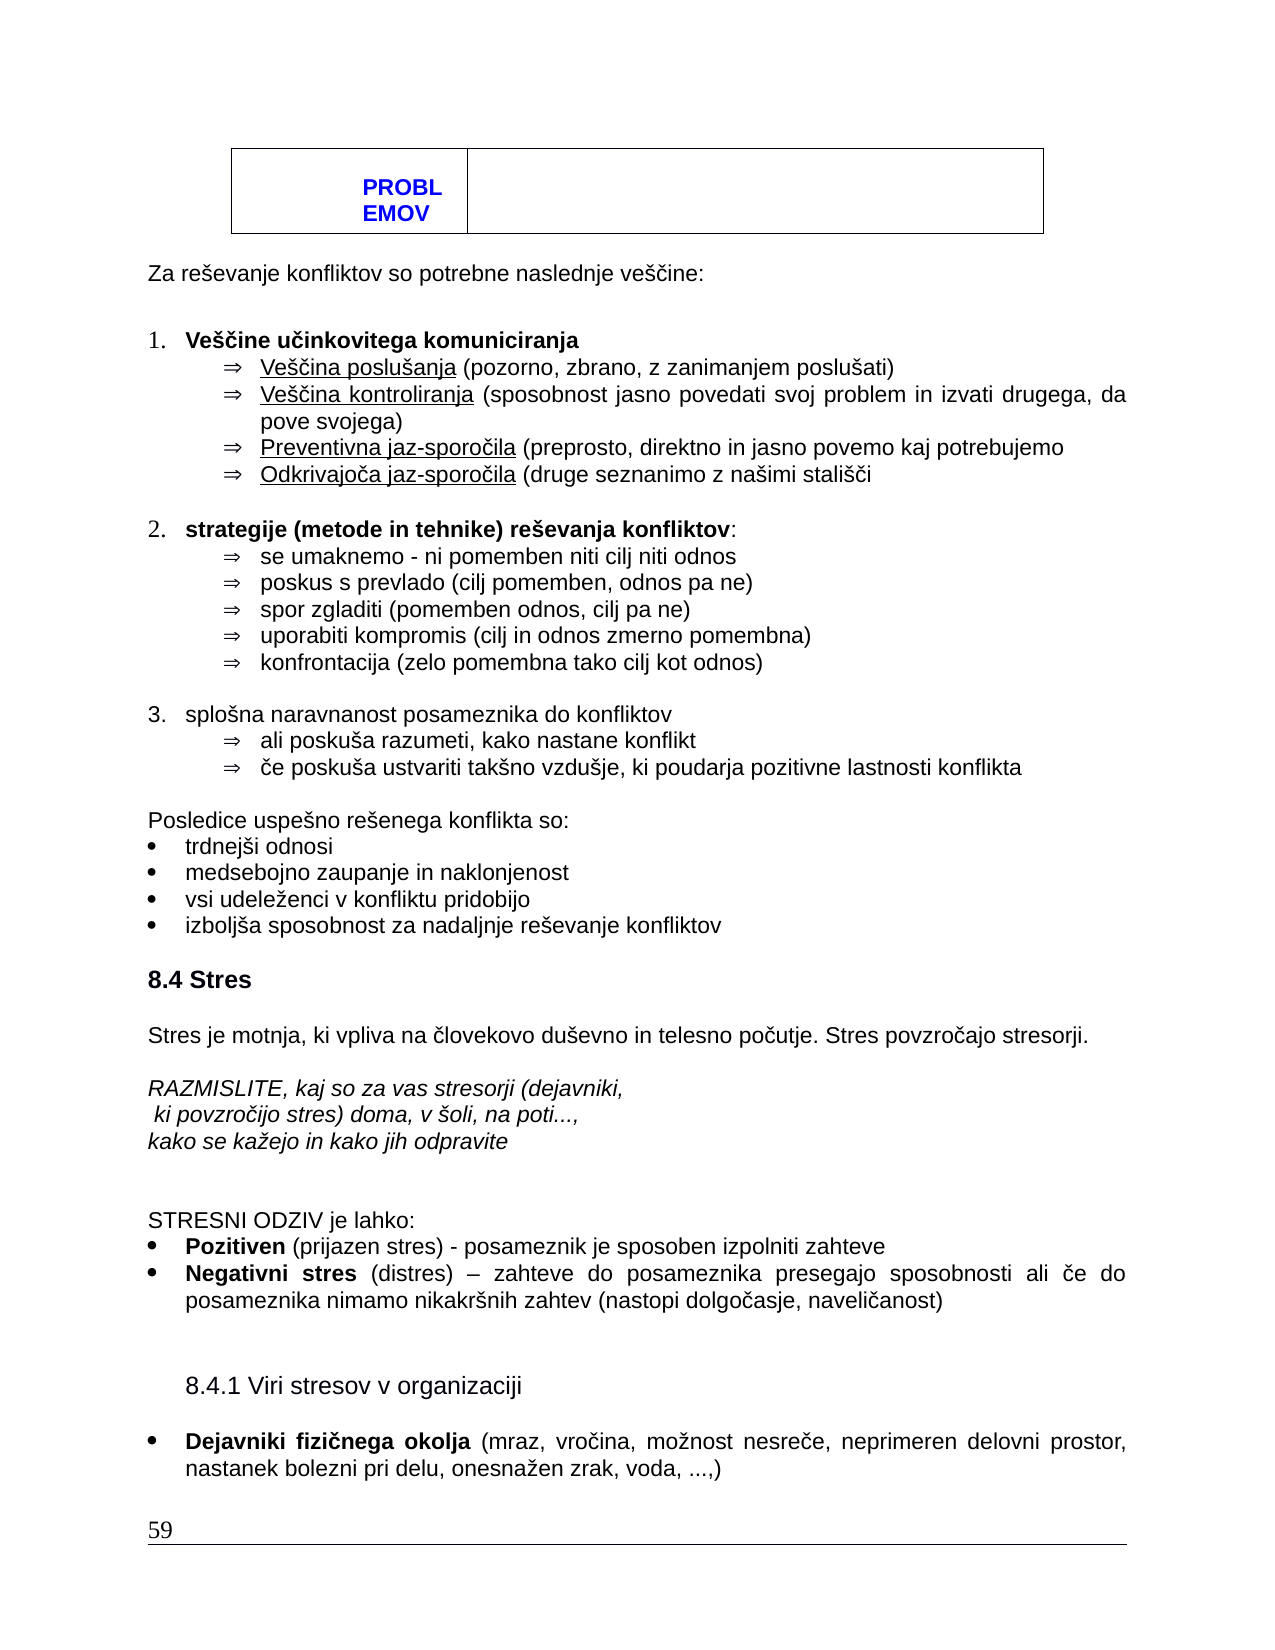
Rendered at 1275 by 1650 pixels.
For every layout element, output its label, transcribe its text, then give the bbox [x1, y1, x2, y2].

subtitle 8.4.1 Viri stresov v organizaciji [185, 1371, 1127, 1399]
list vsi udeleženci v konfliktu pridobijo [148, 886, 1127, 912]
text RAZMISLITE, kaj so za vas stresorji (dejavniki, [148, 1075, 1127, 1101]
text ki povzročijo stres) doma, v šoli, na poti..., [148, 1101, 1127, 1128]
list splošna naravnanost posameznika do konfliktov [148, 701, 1127, 727]
list uporabiti kompromis (cilj in odnos zmerno pomembna) [223, 622, 1127, 648]
list medsebojno zaupanje in naklonjenost [148, 859, 1127, 886]
list Veščine učinkovitega komuniciranja [148, 325, 1127, 354]
table_cell [468, 149, 1043, 233]
list Negativni stres (distres) – zahteve do posameznika presegajo sposobnosti ali če do posameznika nimamo nikakršnih zahtev (nastopi dolgočasje, naveličanost) [148, 1260, 1127, 1313]
list Veščina poslušanja (pozorno, zbrano, z zanimanjem poslušati) [223, 354, 1127, 381]
list Dejavniki fizičnega okolja (mraz, vročina, možnost nesreče, neprimeren delovni prostor, nastanek bolezni pri delu, onesnažen zrak, voda, ...,) [148, 1428, 1127, 1481]
text Stres je motnja, ki vpliva na človekovo duševno in telesno počutje. Stres povzročajo stresorji. [148, 1022, 1127, 1048]
list Pozitiven (prijazen stres) - posameznik je sposoben izpolniti zahteve [148, 1233, 1127, 1260]
text Posledice uspešno rešenega konflikta so: [148, 807, 1127, 833]
list izboljša sposobnost za nadaljnje reševanje konfliktov [148, 912, 1127, 938]
list Veščina kontroliranja (sposobnost jasno povedati svoj problem in izvati drugega, da pove svojega) [223, 381, 1127, 434]
table_cell PROBLEMOV [232, 149, 467, 233]
list spor zgladiti (pomemben odnos, cilj pa ne) [223, 596, 1127, 622]
list trdnejši odnosi [148, 833, 1127, 859]
list se umaknemo - ni pomemben niti cilj niti odnos [223, 543, 1127, 569]
text STRESNI ODZIV je lahko: [148, 1207, 1127, 1233]
subtitle 8.4 Stres [148, 965, 1127, 993]
list ali poskuša razumeti, kako nastane konflikt [223, 727, 1127, 754]
list strategije (metode in tehnike) reševanja konfliktov: [148, 514, 1127, 543]
list Preventivna jaz-sporočila (preprosto, direktno in jasno povemo kaj potrebujemo [223, 434, 1127, 461]
list Odkrivajoča jaz-sporočila (druge seznanimo z našimi stališči [223, 461, 1127, 488]
text Za reševanje konfliktov so potrebne naslednje veščine: [148, 260, 1127, 286]
list poskus s prevlado (cilj pomemben, odnos pa ne) [223, 569, 1127, 596]
list konfrontacija (zelo pomembna tako cilj kot odnos) [223, 648, 1127, 675]
text kako se kažejo in kako jih odpravite [148, 1128, 1127, 1154]
list če poskuša ustvariti takšno vzdušje, ki poudarja pozitivne lastnosti konflikta [223, 754, 1127, 780]
